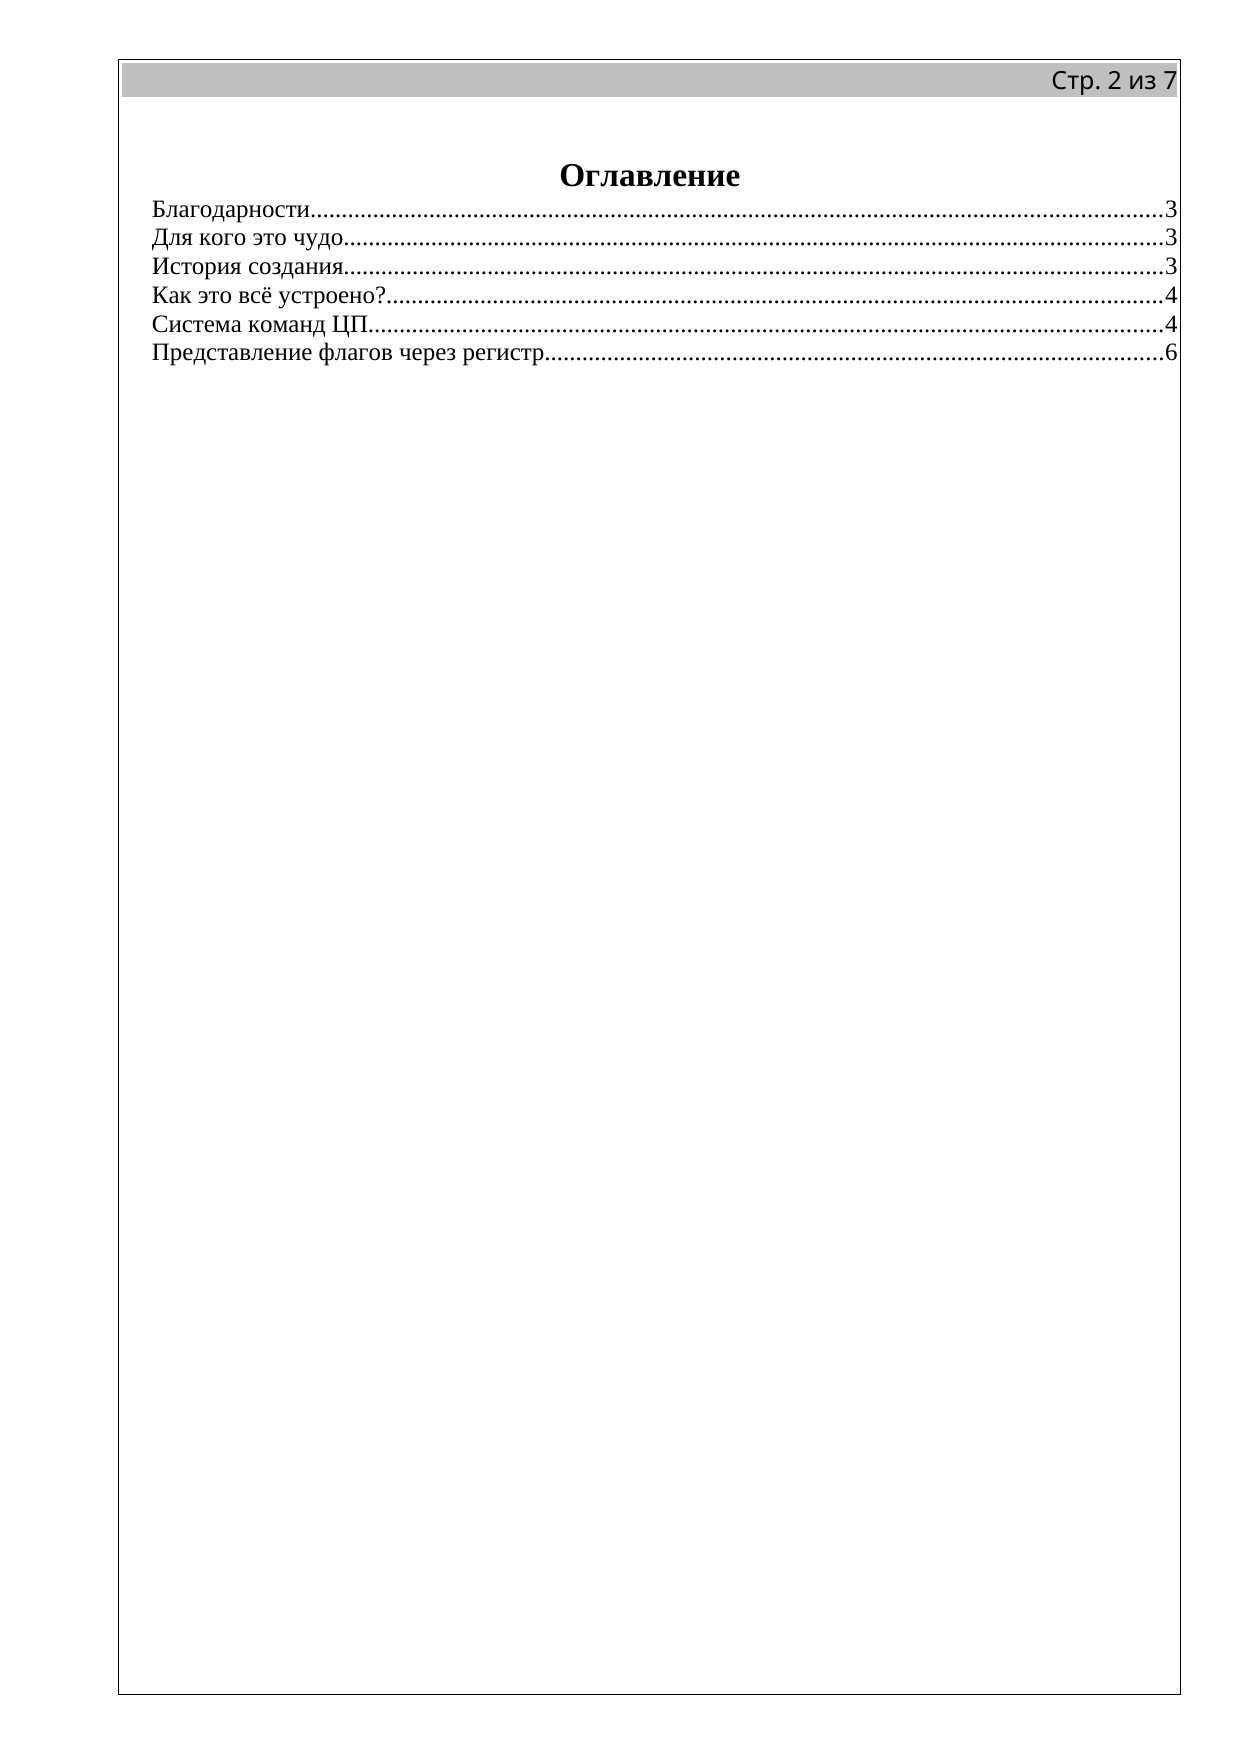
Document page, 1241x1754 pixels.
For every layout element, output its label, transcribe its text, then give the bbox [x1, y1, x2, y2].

text Благодарности 3 [152, 194, 1177, 222]
text Как это всё устроено? 4 [152, 280, 1177, 309]
text Для кого это чудо 3 [152, 222, 1177, 251]
text История создания 3 [152, 251, 1177, 280]
text Система команд ЦП 4 [152, 309, 1177, 337]
subtitle Оглавление [122, 155, 1177, 194]
text Представление флагов через регистр 6 [152, 337, 1177, 366]
